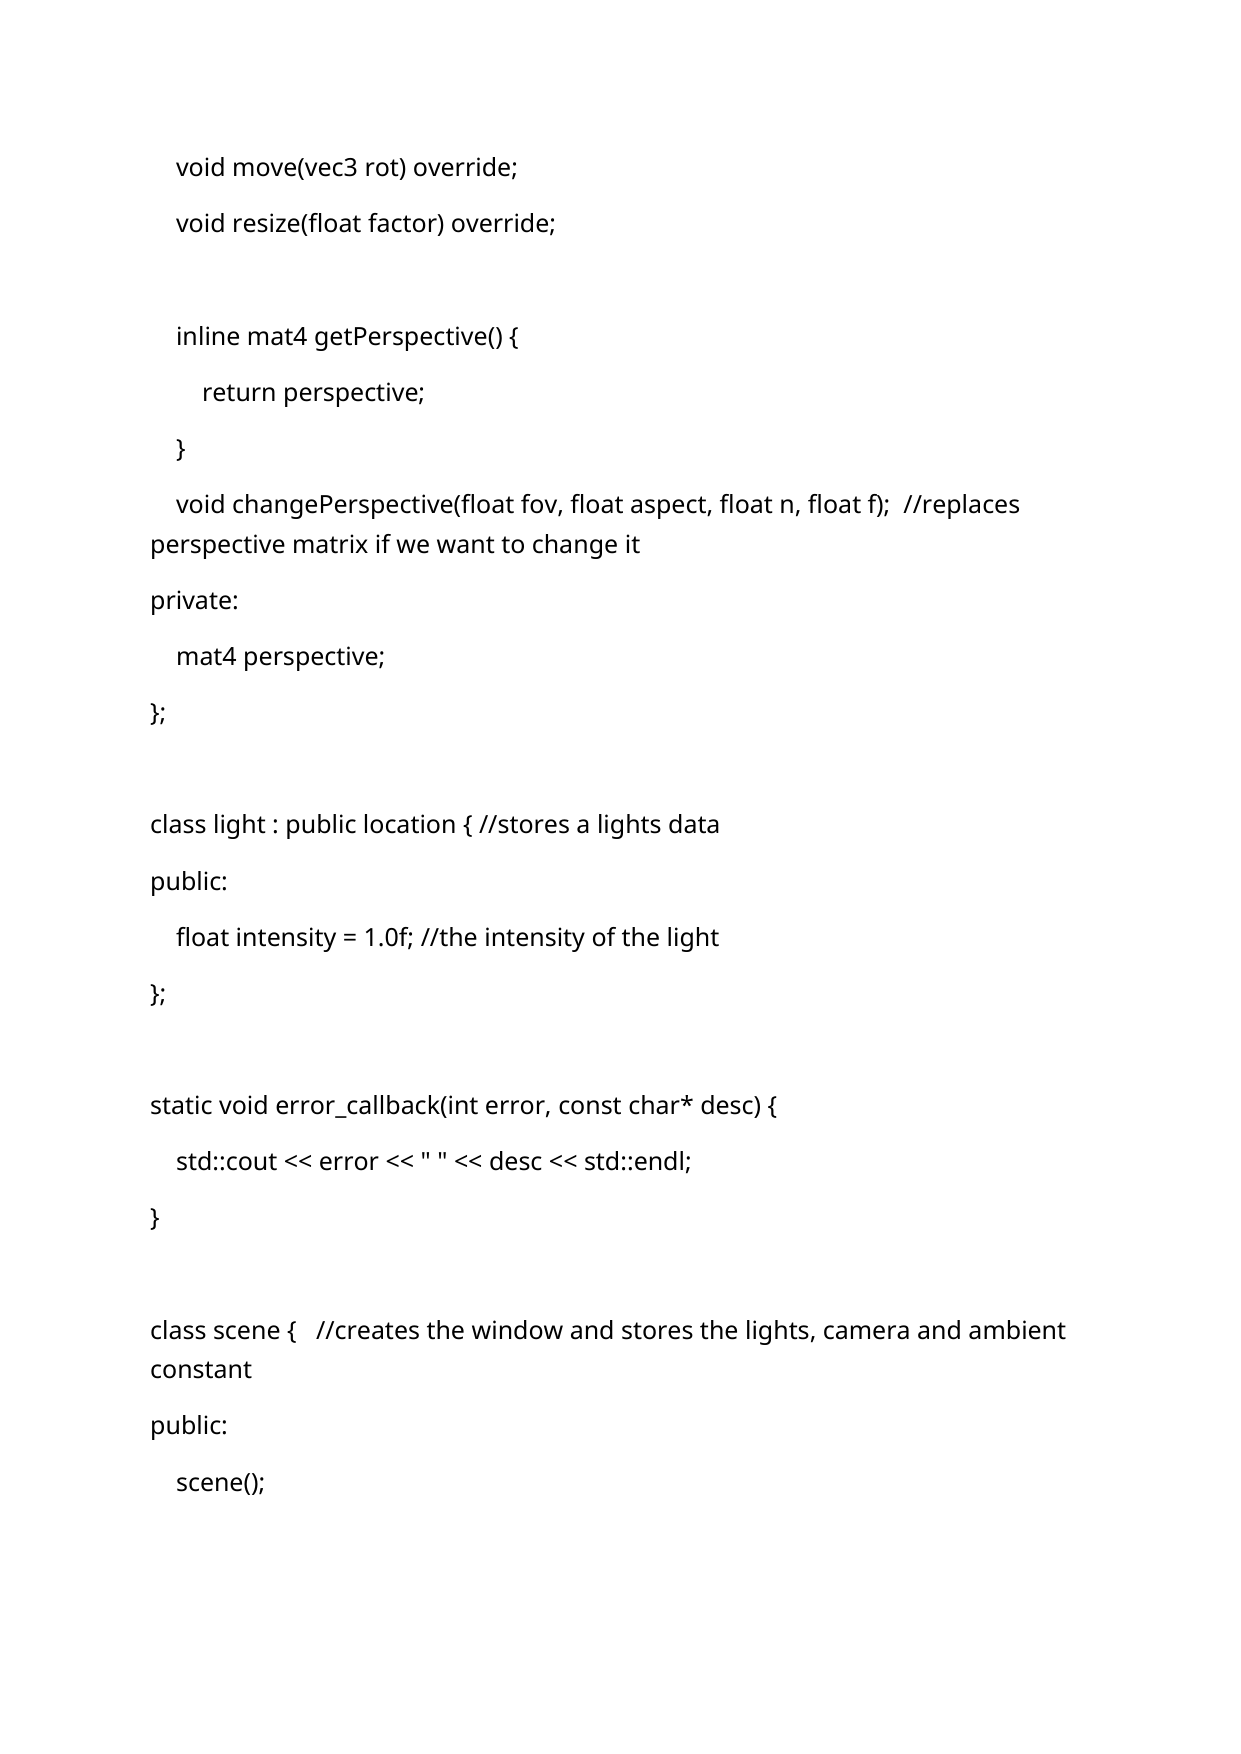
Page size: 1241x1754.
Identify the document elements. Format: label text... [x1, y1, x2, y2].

text void move(vec3 rot) override; [150, 150, 1090, 184]
text } [150, 431, 1090, 465]
text inline mat4 getPerspective() { [150, 318, 1090, 352]
text void resize(float factor) override; [150, 206, 1090, 240]
text class light : public location { //stores a lights data [150, 807, 1090, 841]
text scene(); [150, 1464, 1090, 1498]
text }; [150, 976, 1090, 1009]
text public: [150, 1408, 1090, 1442]
text }; [150, 695, 1090, 729]
text return perspective; [150, 374, 1090, 409]
text class scene { //creates the window and stores the lights, camera and ambient constant [150, 1312, 1090, 1386]
text mat4 perspective; [150, 639, 1090, 673]
text std::cout << error << " " << desc << std::endl; [150, 1144, 1090, 1178]
text static void error_callback(int error, const char* desc) { [150, 1088, 1090, 1122]
text } [150, 1200, 1090, 1234]
text private: [150, 582, 1090, 617]
text public: [150, 863, 1090, 897]
text void changePerspective(float fov, float aspect, float n, float f); //replaces perspective matrix if we want to change it [150, 487, 1090, 560]
text float intensity = 1.0f; //the intensity of the light [150, 919, 1090, 953]
